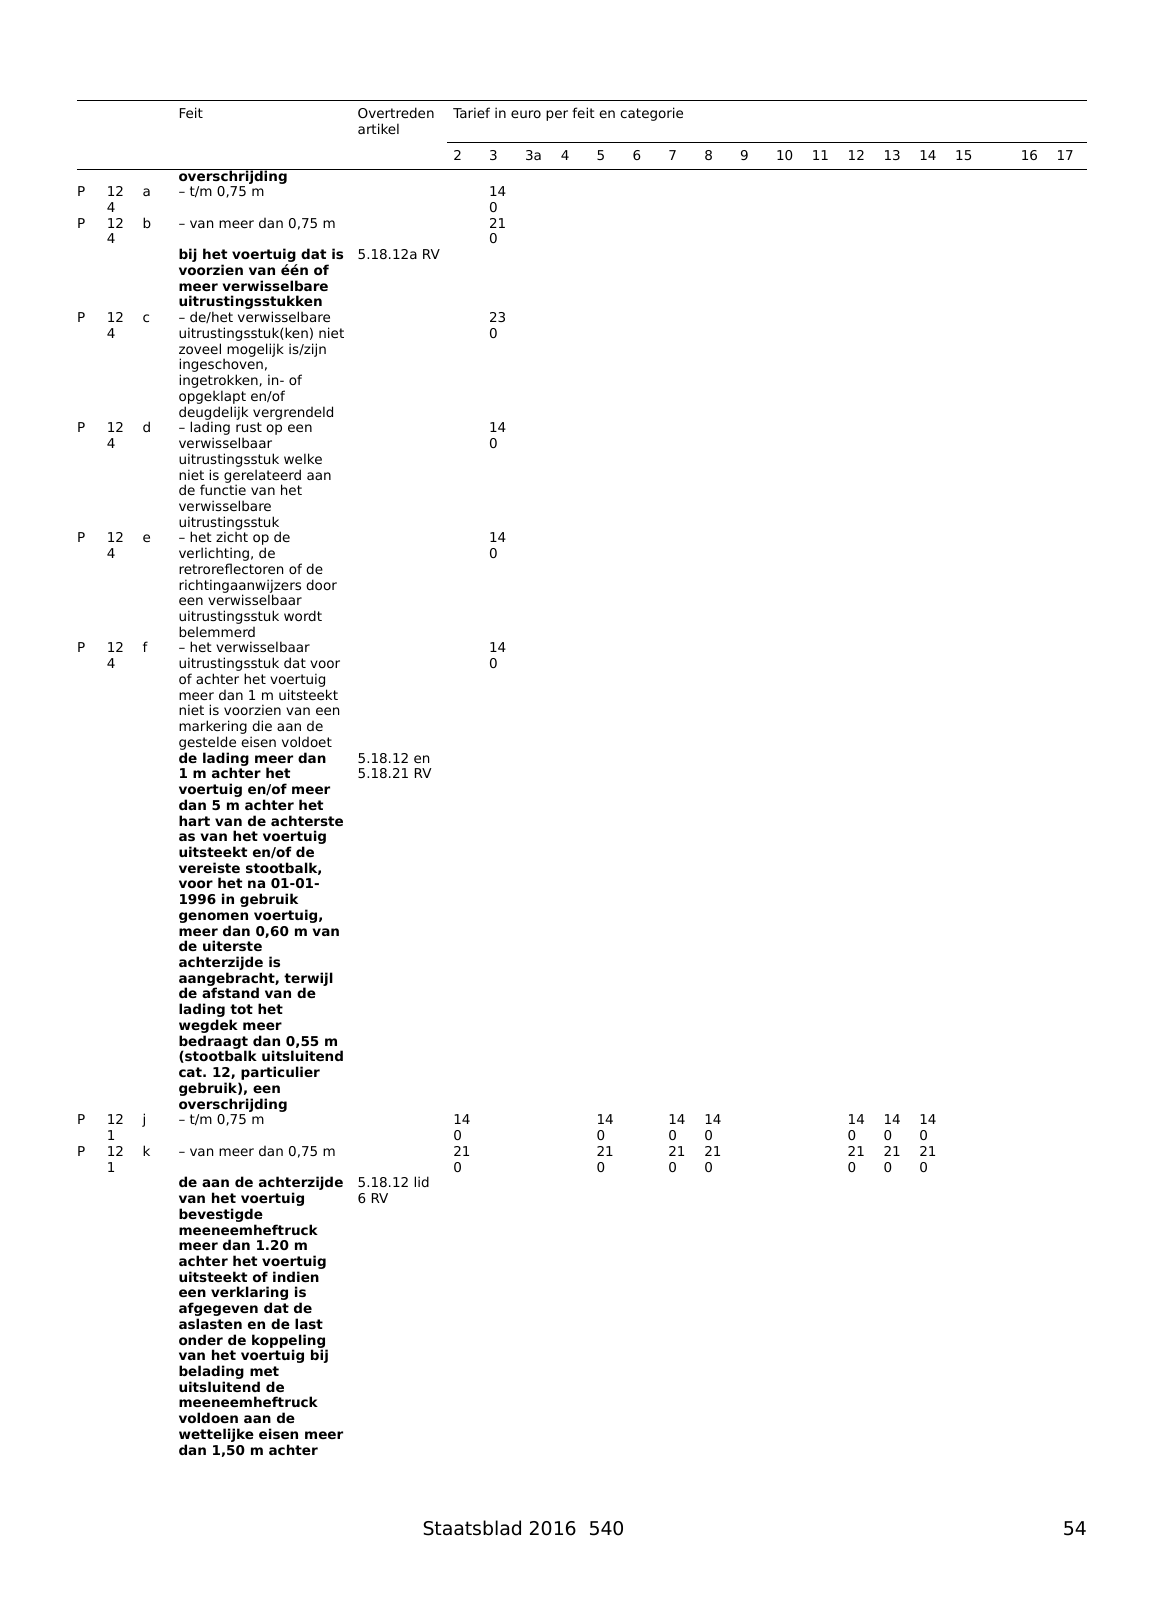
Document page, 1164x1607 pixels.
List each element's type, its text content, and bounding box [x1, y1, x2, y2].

table_cell [913, 640, 949, 750]
table_cell [519, 216, 555, 247]
table_cell [662, 750, 698, 1112]
table_cell 14 [913, 143, 949, 168]
table_cell [1051, 530, 1087, 640]
table_cell [1015, 310, 1051, 420]
table_cell [770, 216, 806, 247]
table_cell 140 [877, 1112, 913, 1144]
table_header [136, 101, 172, 142]
table_cell [1051, 750, 1087, 1112]
table_cell [877, 170, 913, 184]
table_cell [591, 310, 626, 420]
table_cell [841, 750, 877, 1112]
table_cell [698, 184, 734, 216]
table_cell [591, 750, 626, 1112]
table_cell [1015, 170, 1051, 184]
table_cell 5.18.12 lid 6 RV [352, 1175, 447, 1458]
table_cell 12 [841, 143, 877, 168]
table_cell [841, 247, 877, 310]
table_cell [352, 184, 447, 216]
table_cell [1015, 1175, 1051, 1458]
table_cell P [77, 420, 101, 530]
table_cell [519, 247, 555, 310]
table_cell [949, 247, 1015, 310]
table_cell [734, 1112, 770, 1144]
table_cell [877, 750, 913, 1112]
table_cell 3a [519, 143, 555, 168]
table_cell [770, 310, 806, 420]
table_cell 6 [626, 143, 662, 168]
table_cell P [77, 1112, 101, 1144]
table_cell P [77, 640, 101, 750]
table_cell [698, 1175, 734, 1458]
table_cell [806, 530, 841, 640]
table_cell 210 [483, 216, 519, 247]
table_cell [841, 216, 877, 247]
table_cell [555, 750, 591, 1112]
table_cell a [136, 184, 172, 216]
table_cell [77, 142, 101, 168]
table_cell [734, 1175, 770, 1458]
table_cell [806, 1112, 841, 1144]
table_cell [483, 170, 519, 184]
table_cell [913, 530, 949, 640]
table_cell [555, 216, 591, 247]
table_cell [806, 247, 841, 310]
table_cell 5.18.12 en 5.18.21 RV [352, 750, 447, 1112]
table_cell [806, 640, 841, 750]
table_cell [101, 1175, 136, 1458]
table_cell [447, 640, 483, 750]
table_cell [662, 170, 698, 184]
table_cell [591, 216, 626, 247]
table_cell [77, 170, 101, 184]
table_cell de lading meer dan 1 m achter het voertuig en/of meer dan 5 m achter het hart van de achterste as van het voertuig uitsteekt en/of de vereiste stootbalk, voor het na 01-01-1996 in gebruik genomen voertuig, meer dan 0,60 m van de uiterste achterzijde is aangebracht, terwijl de afstand van de lading tot het wegdek meer bedraagt dan 0,55 m (stootbalk uitsluitend cat. 12, particulier gebruik), een overschrijding [172, 750, 352, 1112]
table_cell [519, 640, 555, 750]
table_cell 210 [877, 1144, 913, 1175]
table_cell 13 [877, 143, 913, 168]
table_cell [806, 216, 841, 247]
table_cell [734, 247, 770, 310]
table_cell [806, 170, 841, 184]
table_cell [1051, 247, 1087, 310]
table_cell 10 [770, 143, 806, 168]
table_cell [949, 1175, 1015, 1458]
table_cell [1015, 750, 1051, 1112]
table_cell [698, 216, 734, 247]
table_cell 5 [591, 143, 626, 168]
table_cell [591, 1175, 626, 1458]
table_cell [806, 1144, 841, 1175]
table_cell [841, 184, 877, 216]
table_cell [806, 750, 841, 1112]
table_cell 4 [555, 143, 591, 168]
table_cell 15 [949, 143, 1015, 168]
table_cell [1015, 247, 1051, 310]
table_cell 210 [698, 1144, 734, 1175]
table_cell [913, 170, 949, 184]
table_cell 124 [101, 530, 136, 640]
table_cell [734, 170, 770, 184]
table_cell [949, 184, 1015, 216]
table_cell [352, 640, 447, 750]
table_cell [770, 170, 806, 184]
table_cell [626, 1112, 662, 1144]
table_cell 140 [483, 530, 519, 640]
table_cell [949, 216, 1015, 247]
table_cell [483, 1144, 519, 1175]
table_cell [555, 1175, 591, 1458]
table_cell [447, 216, 483, 247]
table_cell [519, 1144, 555, 1175]
table_cell [913, 1175, 949, 1458]
table_cell [136, 142, 172, 168]
table_cell [770, 530, 806, 640]
table_cell [519, 750, 555, 1112]
table_cell [1051, 170, 1087, 184]
table_cell [698, 750, 734, 1112]
table_cell [519, 530, 555, 640]
table_cell [519, 170, 555, 184]
table_cell 140 [447, 1112, 483, 1144]
table_header Tarief in euro per feit en categorie [447, 101, 1087, 142]
table_cell 140 [662, 1112, 698, 1144]
table_cell c [136, 310, 172, 420]
table_cell [662, 184, 698, 216]
table_cell [626, 1144, 662, 1175]
table_cell d [136, 420, 172, 530]
table_cell [1015, 640, 1051, 750]
table_cell [591, 420, 626, 530]
table_cell [841, 530, 877, 640]
table_cell [949, 310, 1015, 420]
table_cell [1015, 530, 1051, 640]
table_cell de aan de achterzijde van het voertuig bevestigde meeneemheftruck meer dan 1.20 m achter het voertuig uitsteekt of indien een verklaring is afgegeven dat de aslasten en de last onder de koppeling van het voertuig bij belading met uitsluitend de meeneemheftruck voldoen aan de wettelijke eisen meer dan 1,50 m achter [172, 1175, 352, 1458]
table_cell [662, 1175, 698, 1458]
table_cell [698, 310, 734, 420]
table_cell 140 [483, 184, 519, 216]
table_cell [806, 420, 841, 530]
table_cell [101, 247, 136, 310]
table_cell [626, 170, 662, 184]
table_cell [352, 170, 447, 184]
table_cell – van meer dan 0,75 m [172, 216, 352, 247]
table_cell [662, 640, 698, 750]
table_cell j [136, 1112, 172, 1144]
table_cell [352, 310, 447, 420]
table_cell f [136, 640, 172, 750]
table_cell [1051, 1112, 1087, 1144]
table_cell [483, 750, 519, 1112]
table_cell [447, 530, 483, 640]
table_cell [555, 640, 591, 750]
table_cell [841, 1175, 877, 1458]
table_cell [519, 1112, 555, 1144]
table_cell [77, 1175, 101, 1458]
table_cell 121 [101, 1112, 136, 1144]
table_cell [1051, 1144, 1087, 1175]
table_cell [591, 530, 626, 640]
table_cell [949, 1112, 1015, 1144]
table_cell [519, 1175, 555, 1458]
table_cell [101, 170, 136, 184]
table_cell [698, 640, 734, 750]
table_cell [1015, 420, 1051, 530]
table_cell [877, 310, 913, 420]
table_cell 121 [101, 1144, 136, 1175]
table_cell P [77, 310, 101, 420]
table_cell [483, 1175, 519, 1458]
table_cell k [136, 1144, 172, 1175]
table_cell [591, 184, 626, 216]
table_cell [806, 184, 841, 216]
table_cell [1015, 1144, 1051, 1175]
table_cell [626, 310, 662, 420]
table_cell 124 [101, 184, 136, 216]
table_cell [101, 142, 136, 168]
table_cell [352, 142, 447, 168]
table_cell [591, 170, 626, 184]
table_cell [626, 420, 662, 530]
table_cell P [77, 184, 101, 216]
table_cell 11 [806, 143, 841, 168]
table_cell [447, 310, 483, 420]
table_cell P [77, 530, 101, 640]
table_cell bij het voertuig dat is voorzien van één of meer verwisselbare uitrustingsstukken [172, 247, 352, 310]
table_cell [806, 1175, 841, 1458]
table_cell [447, 750, 483, 1112]
table_cell [352, 1112, 447, 1144]
table_cell [101, 750, 136, 1112]
table_cell 210 [662, 1144, 698, 1175]
table_cell – lading rust op een verwisselbaar uitrustingsstuk welke niet is gerelateerd aan de functie van het verwisselbare uitrustingsstuk [172, 420, 352, 530]
table_cell 210 [841, 1144, 877, 1175]
table_cell [77, 247, 101, 310]
table_cell [555, 247, 591, 310]
table_cell [1051, 310, 1087, 420]
table_cell 124 [101, 216, 136, 247]
table_cell [734, 750, 770, 1112]
table_cell [877, 184, 913, 216]
table_cell [877, 216, 913, 247]
table_cell [626, 184, 662, 216]
table_cell [770, 1112, 806, 1144]
table_cell [913, 216, 949, 247]
table_cell [626, 247, 662, 310]
table_cell [770, 184, 806, 216]
table_cell 210 [913, 1144, 949, 1175]
table_cell [734, 184, 770, 216]
table_cell [841, 170, 877, 184]
table_cell [136, 1175, 172, 1458]
table_cell [913, 310, 949, 420]
table_cell [1015, 216, 1051, 247]
table_cell [555, 310, 591, 420]
table_cell 140 [483, 420, 519, 530]
table_cell [877, 247, 913, 310]
table_cell [770, 1175, 806, 1458]
table_cell – het verwisselbaar uitrustingsstuk dat voor of achter het voertuig meer dan 1 m uitsteekt niet is voorzien van een markering die aan de gestelde eisen voldoet [172, 640, 352, 750]
table_cell [352, 530, 447, 640]
table_cell – van meer dan 0,75 m [172, 1144, 352, 1175]
table_cell [626, 216, 662, 247]
table_cell [913, 750, 949, 1112]
table_cell [519, 420, 555, 530]
table_cell [447, 420, 483, 530]
table_cell [734, 640, 770, 750]
table_cell [806, 310, 841, 420]
table_cell – de/het verwisselbare uitrustingsstuk(ken) niet zoveel mogelijk is/zijn ingeschoven, ingetrokken, in- of opgeklapt en/of deugdelijk vergrendeld [172, 310, 352, 420]
table_cell [877, 1175, 913, 1458]
table_cell [770, 750, 806, 1112]
table_cell 140 [591, 1112, 626, 1144]
table_cell 230 [483, 310, 519, 420]
table_cell [662, 420, 698, 530]
table_cell overschrijding [172, 170, 352, 184]
table_cell [734, 530, 770, 640]
table_cell 16 [1015, 143, 1051, 168]
table_cell 140 [841, 1112, 877, 1144]
table_cell [662, 216, 698, 247]
table_header [101, 101, 136, 142]
table_cell [841, 640, 877, 750]
table_cell [1051, 640, 1087, 750]
table_cell – t/m 0,75 m [172, 184, 352, 216]
table_cell 124 [101, 420, 136, 530]
table_cell [698, 420, 734, 530]
table_cell P [77, 1144, 101, 1175]
table_cell [555, 530, 591, 640]
table_cell [591, 247, 626, 310]
table_cell b [136, 216, 172, 247]
table_cell [770, 420, 806, 530]
table_cell [662, 530, 698, 640]
table_cell [949, 530, 1015, 640]
table_cell e [136, 530, 172, 640]
table_cell – het zicht op de verlichting, de retroreflectoren of de richtingaanwijzers door een verwisselbaar uitrustingsstuk wordt belemmerd [172, 530, 352, 640]
table_cell [770, 1144, 806, 1175]
table_cell [172, 142, 352, 168]
table_cell [483, 247, 519, 310]
table_cell 9 [734, 143, 770, 168]
table_cell – t/m 0,75 m [172, 1112, 352, 1144]
table_cell [136, 170, 172, 184]
table_cell [555, 170, 591, 184]
table_cell P [77, 216, 101, 247]
table_cell 210 [591, 1144, 626, 1175]
table_cell [1051, 1175, 1087, 1458]
table_cell [841, 310, 877, 420]
table_cell [913, 420, 949, 530]
table_cell 210 [447, 1144, 483, 1175]
table_cell [1051, 216, 1087, 247]
table_cell [447, 184, 483, 216]
table_cell [352, 1144, 447, 1175]
table_cell 2 [447, 143, 483, 168]
table_cell [877, 420, 913, 530]
table_cell 7 [662, 143, 698, 168]
table_cell [734, 420, 770, 530]
table_cell 8 [698, 143, 734, 168]
table_cell [352, 420, 447, 530]
table_cell [519, 184, 555, 216]
table_cell 140 [483, 640, 519, 750]
table_cell [626, 1175, 662, 1458]
table_cell [734, 1144, 770, 1175]
table_cell 140 [913, 1112, 949, 1144]
table_cell 124 [101, 310, 136, 420]
table_cell [626, 750, 662, 1112]
table_cell [949, 750, 1015, 1112]
table_cell [734, 310, 770, 420]
table_cell 3 [483, 143, 519, 168]
table_cell [841, 420, 877, 530]
table_cell 140 [698, 1112, 734, 1144]
table_cell [913, 184, 949, 216]
table_cell [447, 170, 483, 184]
table_cell 124 [101, 640, 136, 750]
table_cell [555, 1112, 591, 1144]
table_cell [949, 420, 1015, 530]
table_cell [734, 216, 770, 247]
table_header Feit [172, 101, 352, 142]
table_cell [913, 247, 949, 310]
table_cell [352, 216, 447, 247]
table_cell [136, 247, 172, 310]
table_cell [949, 1144, 1015, 1175]
table_cell [77, 750, 101, 1112]
table_cell [447, 1175, 483, 1458]
table_cell [591, 640, 626, 750]
table_cell [555, 420, 591, 530]
table_cell [447, 247, 483, 310]
table_cell [662, 247, 698, 310]
table_cell [698, 247, 734, 310]
table_cell [949, 170, 1015, 184]
table_cell [770, 247, 806, 310]
table_cell 5.18.12a RV [352, 247, 447, 310]
table_cell [877, 640, 913, 750]
table_cell [949, 640, 1015, 750]
table_cell [626, 530, 662, 640]
table_cell [626, 640, 662, 750]
table_cell [1051, 420, 1087, 530]
table_header [77, 101, 101, 142]
table_cell [698, 530, 734, 640]
table_cell [1051, 184, 1087, 216]
table_cell [483, 1112, 519, 1144]
table_cell [662, 310, 698, 420]
table_cell [1015, 184, 1051, 216]
table_cell [136, 750, 172, 1112]
table_cell [519, 310, 555, 420]
table_cell [770, 640, 806, 750]
table_header Overtreden artikel [352, 101, 447, 142]
table_cell [877, 530, 913, 640]
table_cell [555, 184, 591, 216]
table_cell [698, 170, 734, 184]
table_cell 17 [1051, 143, 1087, 168]
table_cell [1015, 1112, 1051, 1144]
table_cell [555, 1144, 591, 1175]
